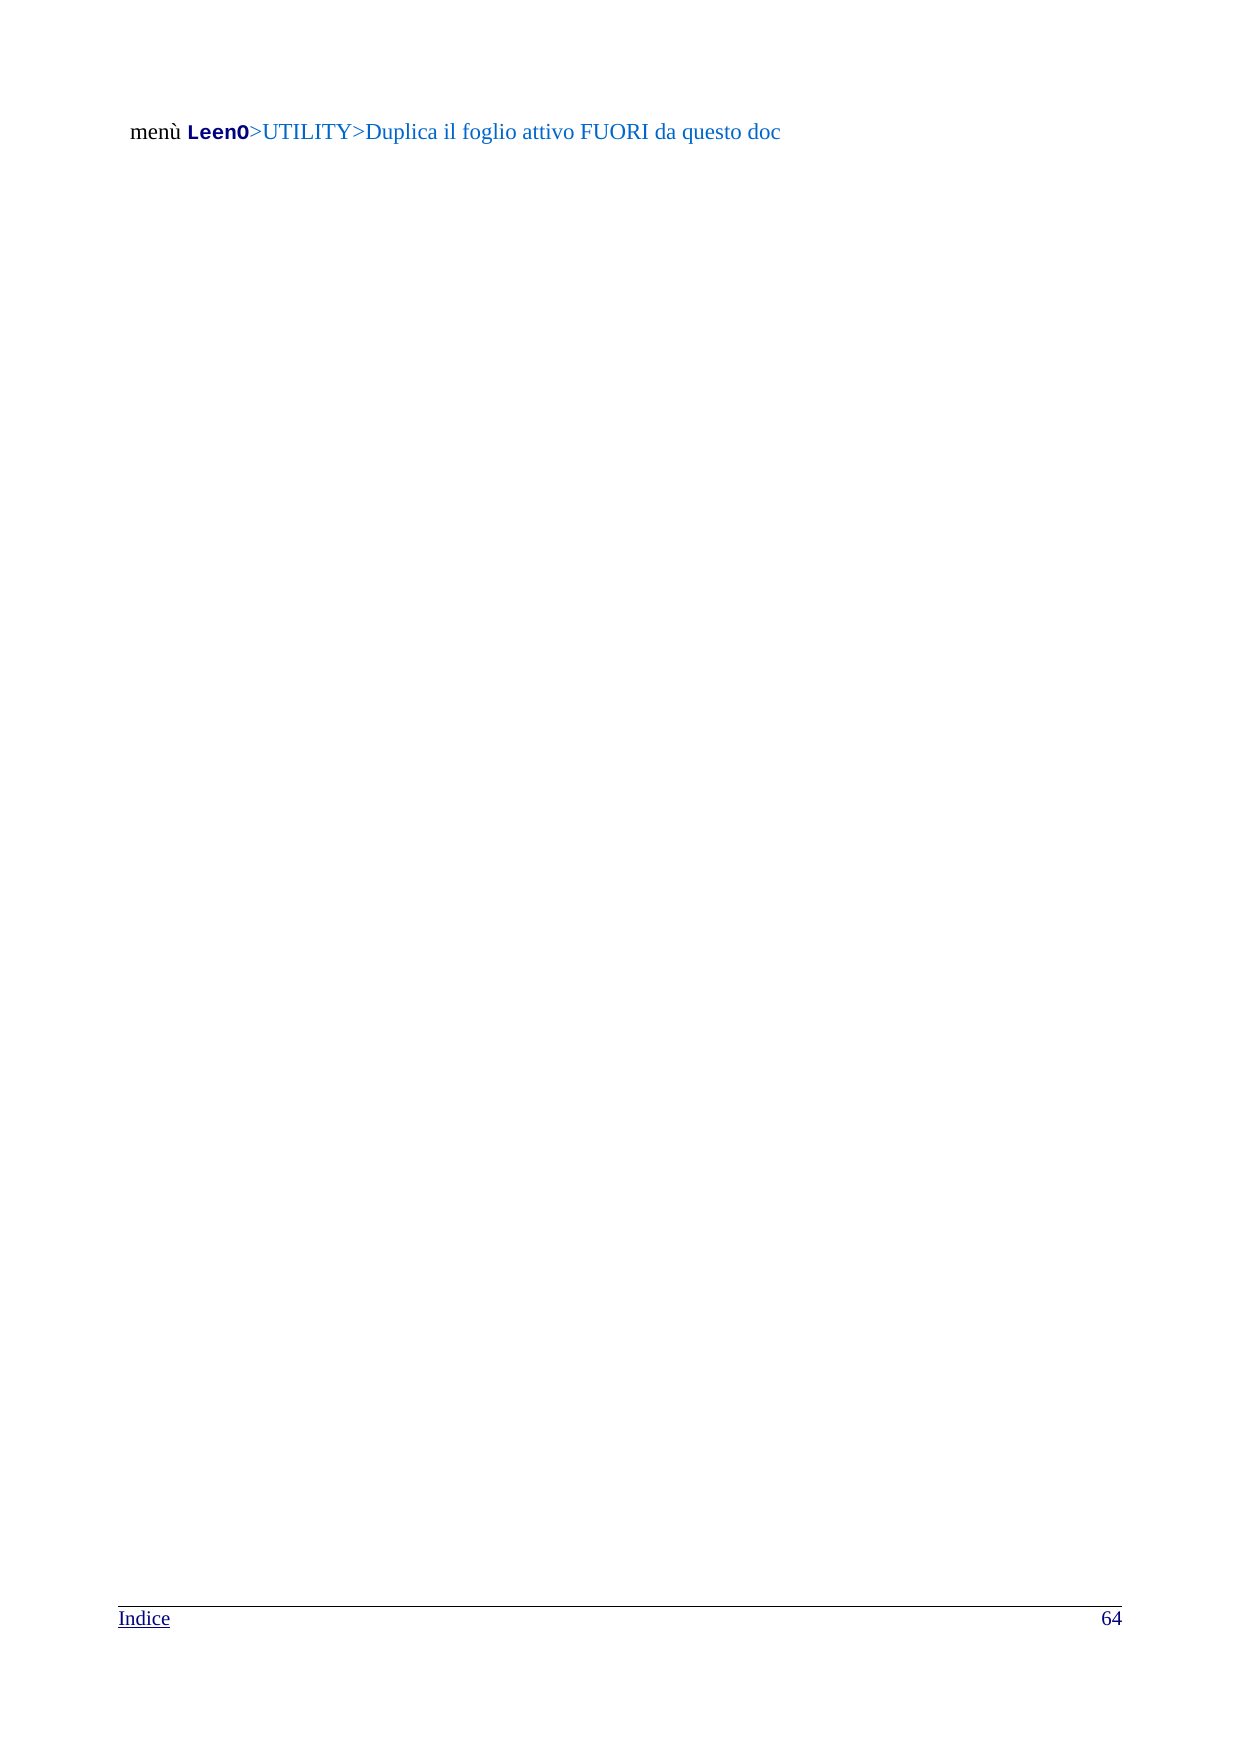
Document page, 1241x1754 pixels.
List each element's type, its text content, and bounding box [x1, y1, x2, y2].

text menù LeenO>UTILITY>Duplica il foglio attivo FUORI da questo doc [118, 118, 1122, 146]
